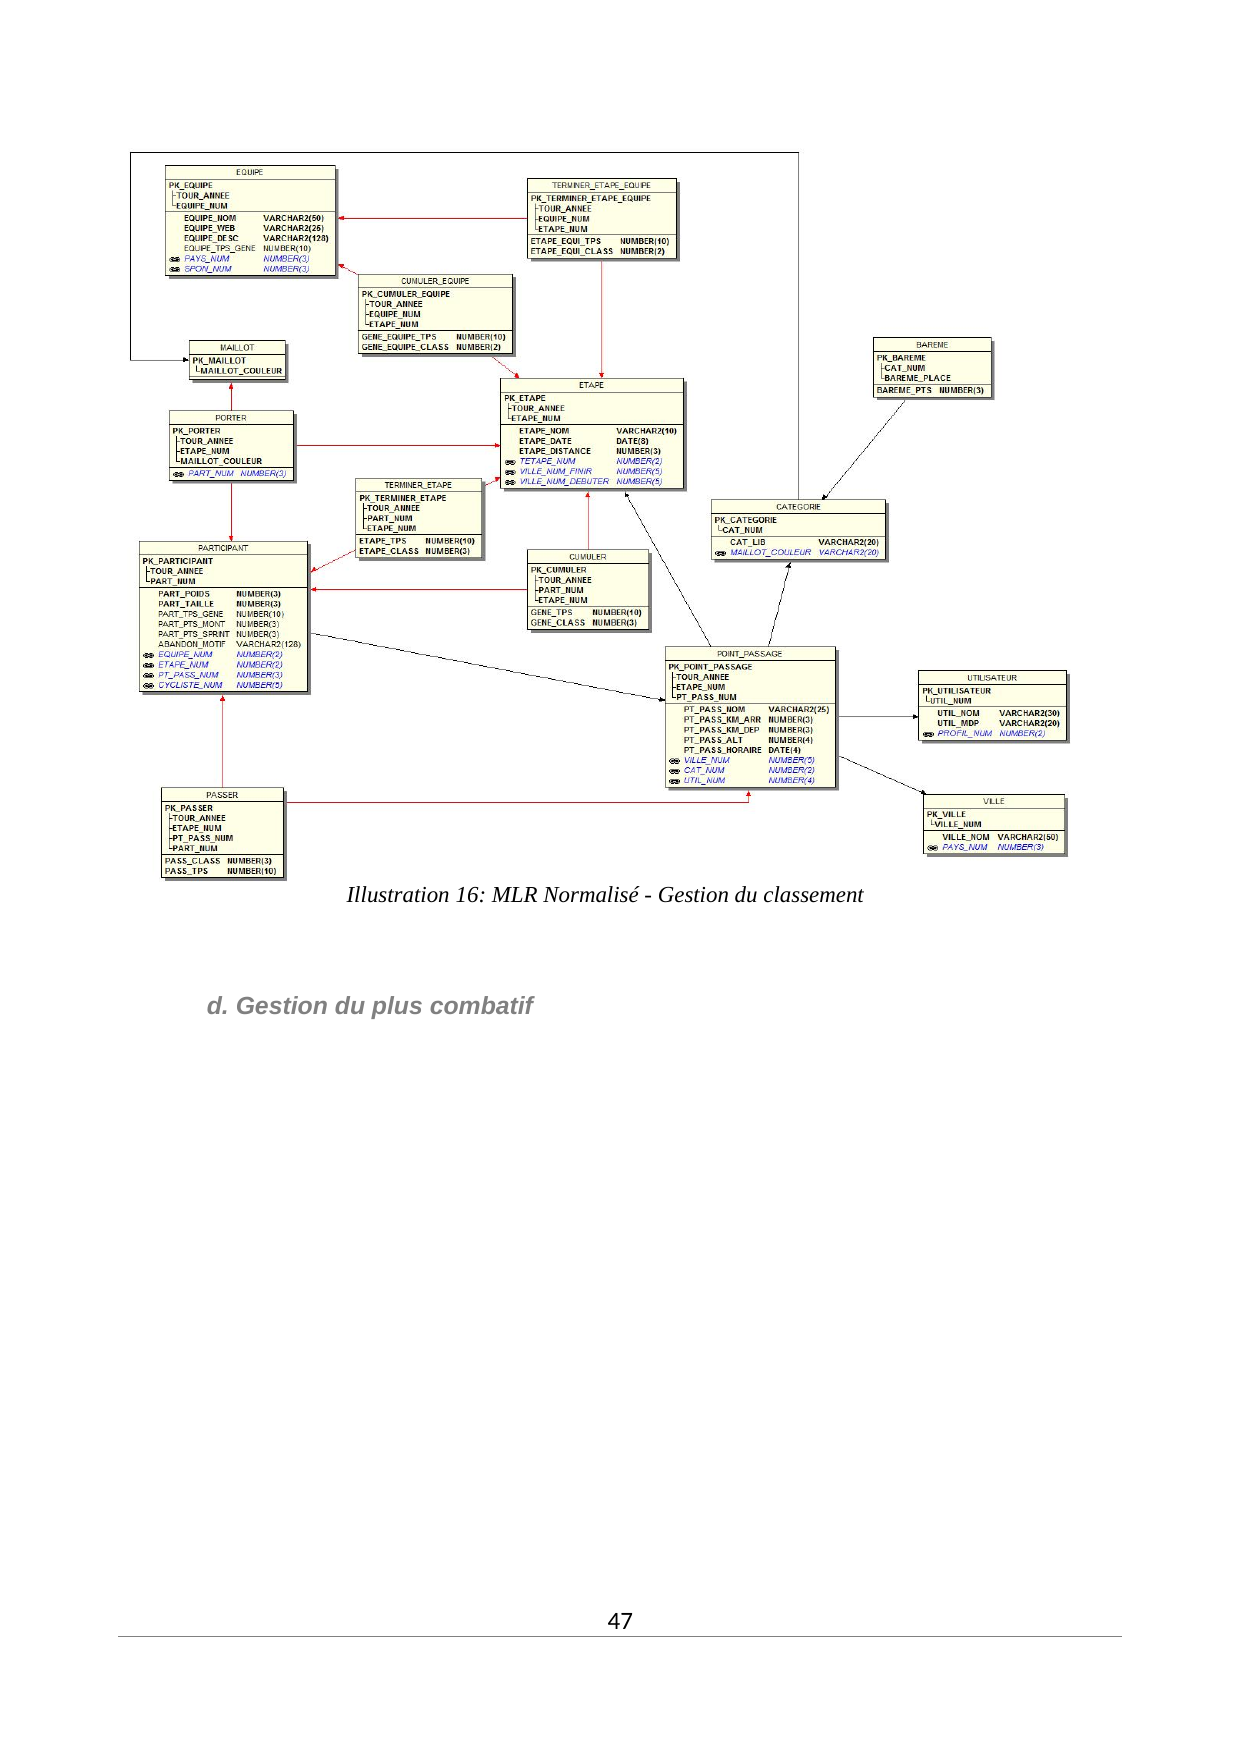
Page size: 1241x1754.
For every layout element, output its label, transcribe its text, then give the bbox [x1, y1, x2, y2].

subtitle Gestion du plus combatif [207, 991, 1122, 1020]
picture [66, 130, 1071, 882]
text Illustration 16: MLR Normalisé - Gestion du classement [67, 882, 1146, 908]
